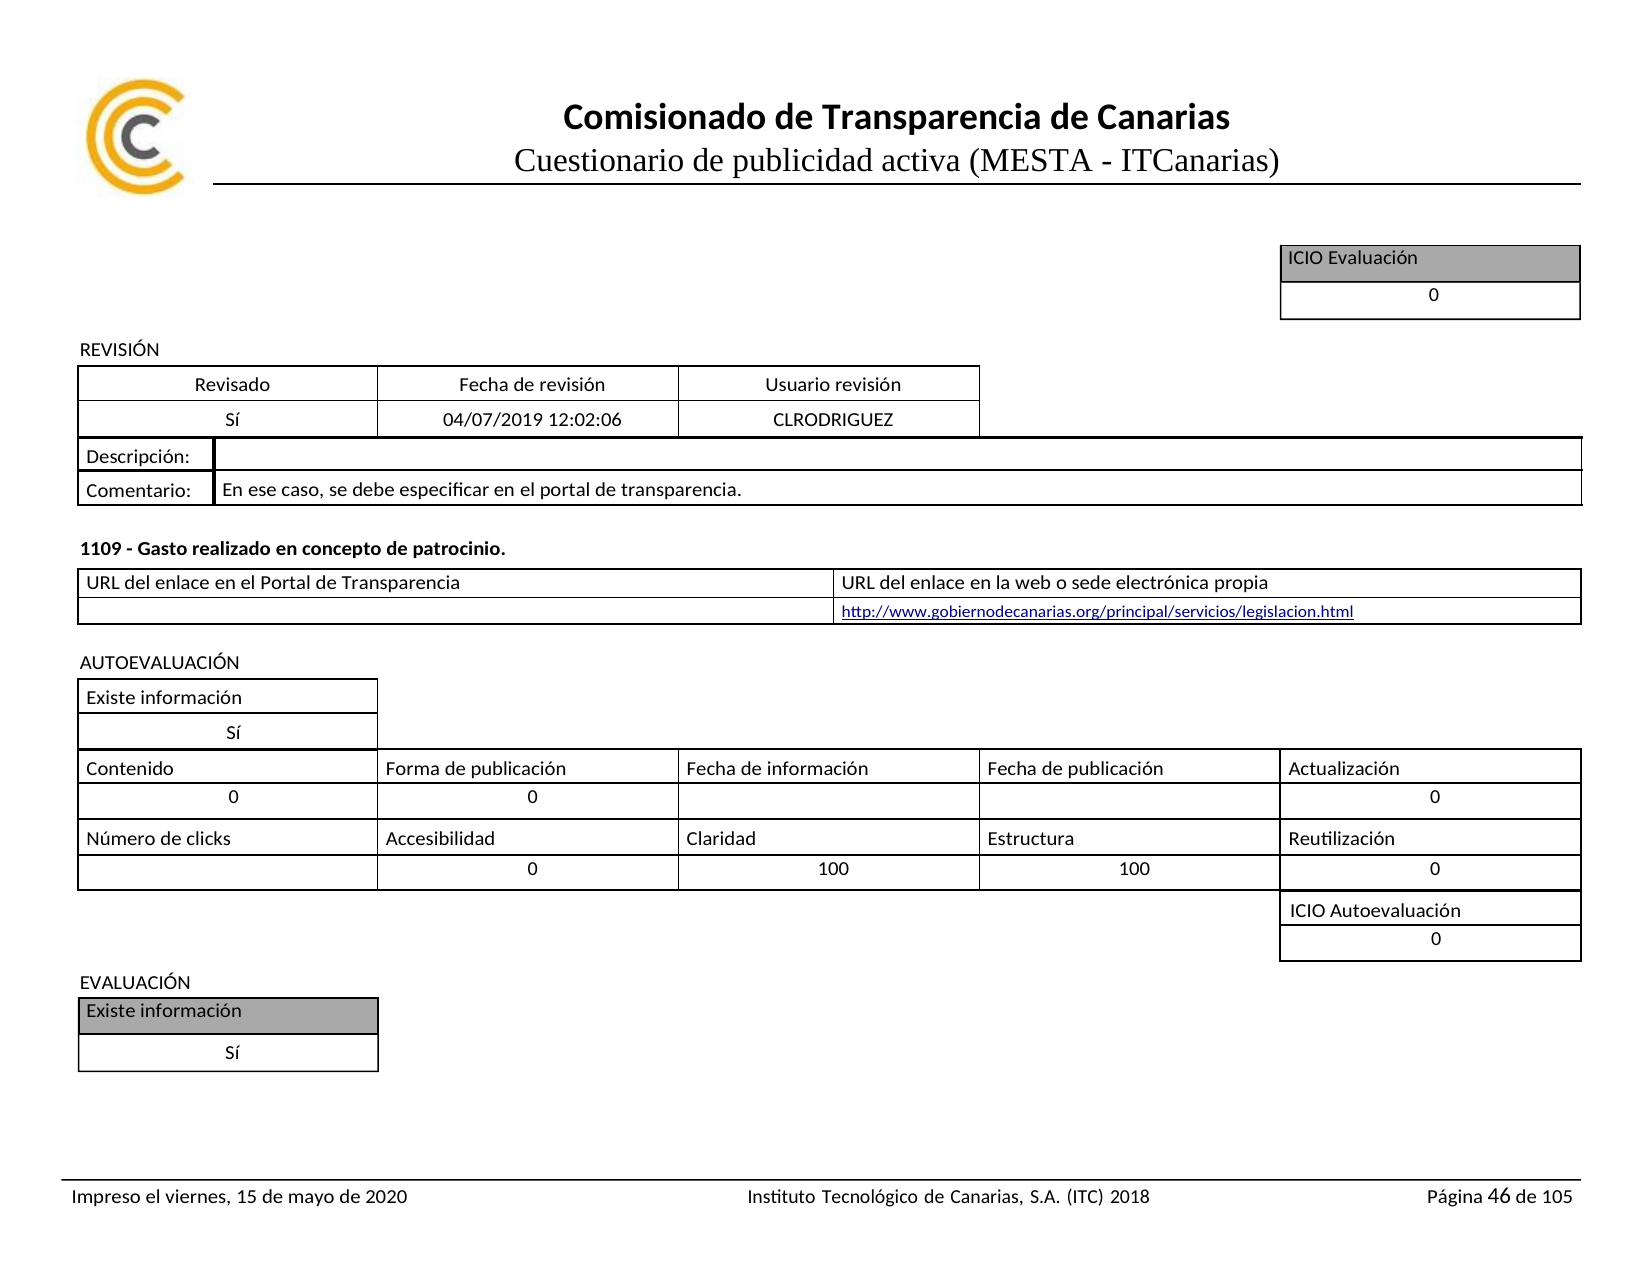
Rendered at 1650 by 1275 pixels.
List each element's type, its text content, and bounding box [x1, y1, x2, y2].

table_cell [216, 439, 1581, 469]
text EVALUACIÓN [79, 971, 1594, 995]
table_header URL del enlace en el Portal de Transparencia [79, 570, 833, 596]
table_cell 0 [1281, 926, 1580, 960]
table_cell [79, 598, 833, 623]
table_cell Número de clicks [79, 820, 377, 854]
text AUTOEVALUACIÓN [79, 650, 1594, 674]
table_cell 0 [1281, 784, 1580, 818]
table_header [980, 365, 1582, 436]
table_cell En ese caso, se debe especificar en el portal de transparencia. [216, 471, 1581, 504]
table_header Usuario revisión [679, 367, 979, 400]
table_cell 100 [679, 856, 979, 889]
table_cell Actualización [1281, 750, 1580, 782]
table_cell 0 [1281, 856, 1580, 889]
table_header [378, 678, 1581, 748]
table_cell 100 [980, 856, 1279, 889]
table_cell Fecha de información [679, 750, 979, 782]
table_cell 0 [79, 784, 377, 818]
table_cell Contenido [79, 751, 377, 782]
table_cell http://www.gobiernodecanarias.org/principal/servicios/legislacion.html [834, 598, 1580, 623]
table_cell Reutilización [1281, 820, 1580, 854]
table_header Revisado [79, 367, 377, 400]
table_cell [79, 856, 377, 889]
table_cell Forma de publicación [378, 750, 678, 782]
table_cell [679, 784, 979, 818]
table_cell [980, 784, 1279, 818]
table_cell CLRODRIGUEZ [679, 401, 979, 436]
table_cell Sí [79, 714, 377, 748]
text REVISIÓN [79, 337, 1594, 361]
table_cell 04/07/2019 12:02:06 [378, 401, 678, 436]
table_cell Descripción: [79, 439, 212, 469]
table_cell 0 [378, 856, 678, 889]
table_cell Estructura [980, 820, 1279, 854]
text 1109 - Gasto realizado en concepto de patrocinio. [79, 536, 1594, 560]
table_cell Comentario: [79, 472, 212, 504]
table_cell Sí [79, 401, 377, 436]
table_cell 0 [378, 784, 678, 818]
table_header Fecha de revisión [378, 367, 678, 400]
table_cell Claridad [679, 820, 979, 854]
table_cell Accesibilidad [378, 820, 678, 854]
table_cell [78, 891, 1279, 960]
table_header Existe información [79, 680, 377, 712]
table_header URL del enlace en la web o sede electrónica propia [834, 570, 1580, 596]
table_cell Fecha de publicación [980, 750, 1279, 782]
table_cell ICIO Autoevaluación [1281, 892, 1580, 924]
